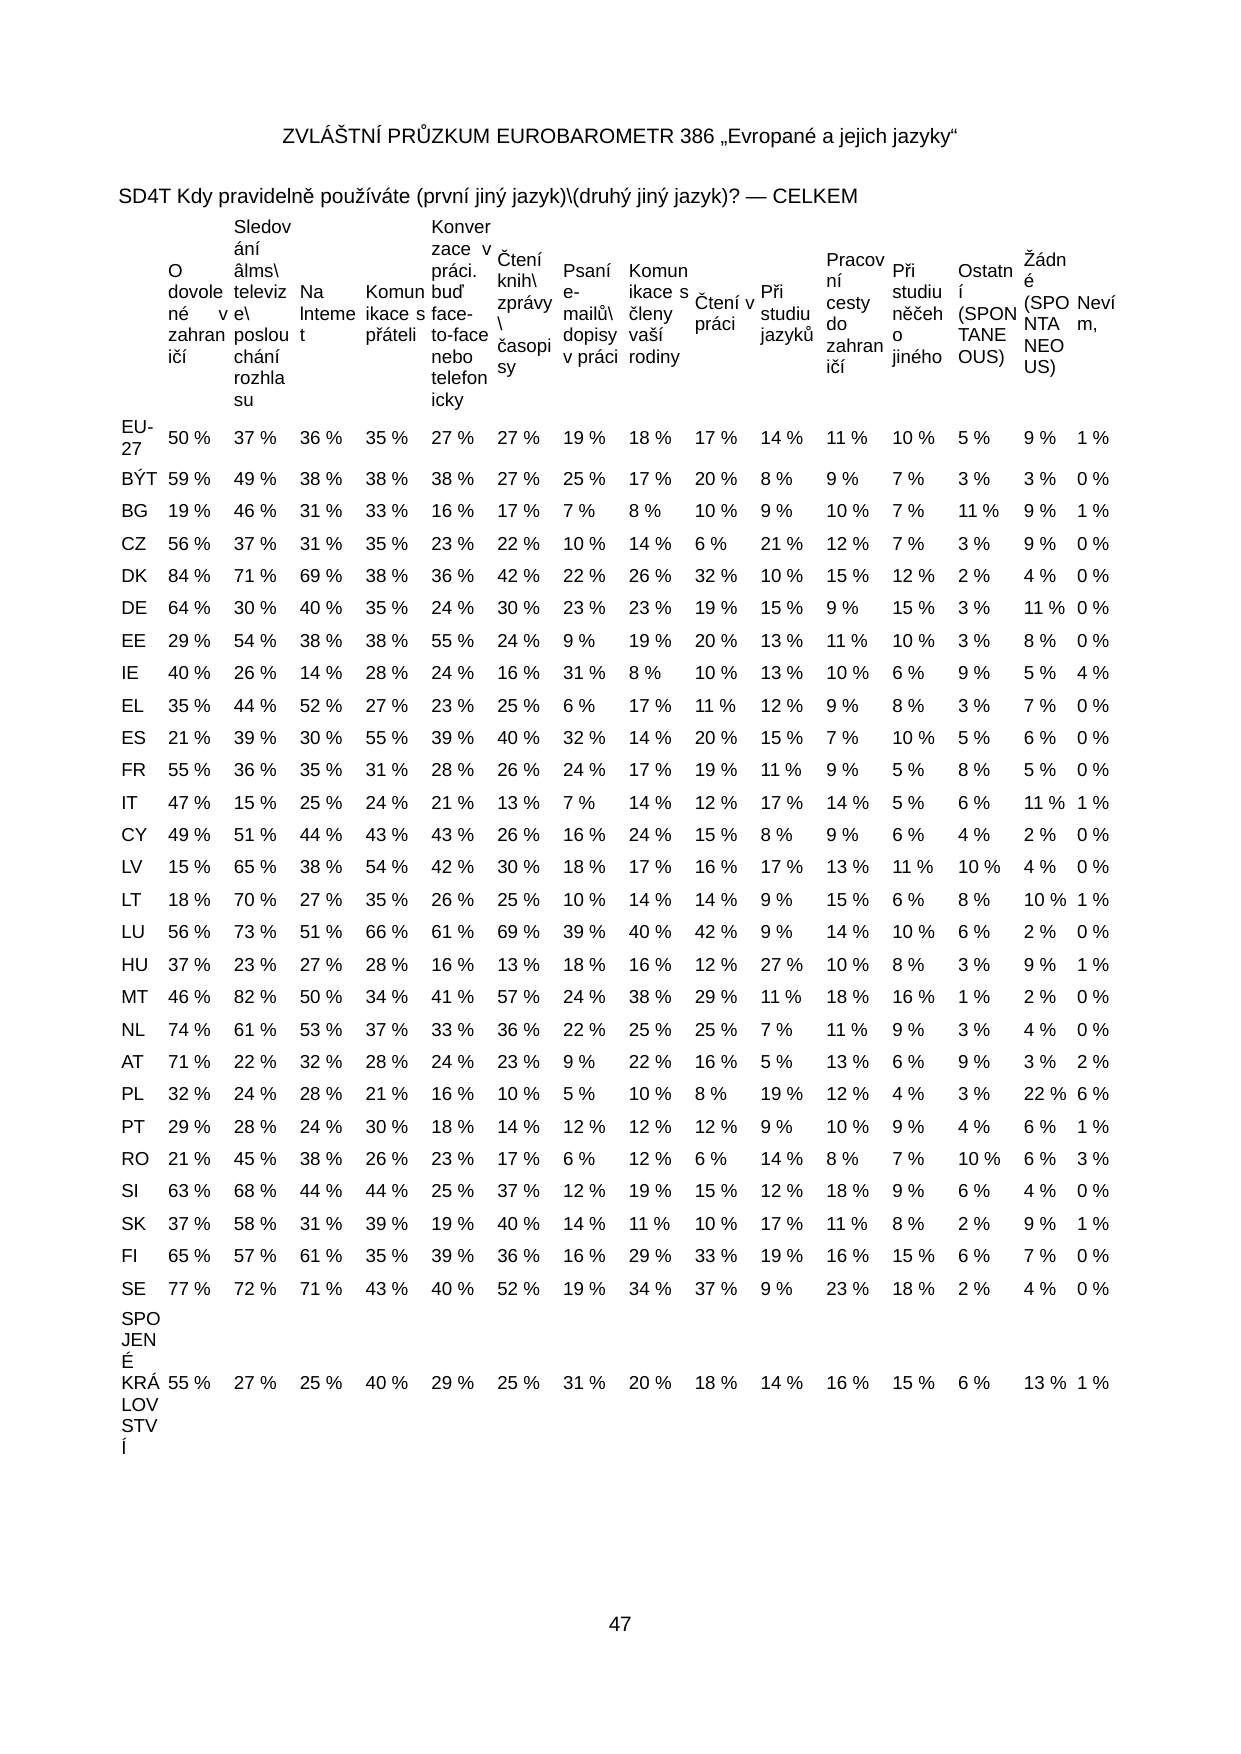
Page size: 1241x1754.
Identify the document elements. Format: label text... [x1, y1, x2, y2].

table_cell IE [118, 657, 165, 689]
table_cell 82 % [231, 981, 297, 1013]
table_cell 31 % [297, 527, 362, 559]
table_cell 11 % [758, 754, 823, 786]
table_cell 14 % [626, 786, 692, 818]
table_cell 24 % [231, 1078, 297, 1110]
table_header Při studiu jazyků [758, 213, 823, 413]
table_cell 16 % [494, 657, 560, 689]
table_cell 27 % [297, 883, 362, 916]
table_cell 11 % [1021, 592, 1074, 624]
table_cell 46 % [231, 495, 297, 527]
table_cell 25 % [297, 1305, 362, 1461]
table_cell 64 % [165, 592, 231, 624]
table_cell 23 % [823, 1272, 889, 1304]
table_header Konverzace v práci. buď face-to-face nebo telefonicky [428, 213, 494, 413]
table_cell 12 % [626, 1143, 692, 1175]
table_cell 0 % [1074, 1175, 1121, 1207]
table_cell 11 % [626, 1207, 692, 1240]
table_cell 0 % [1074, 916, 1121, 948]
table_cell 40 % [428, 1272, 494, 1304]
table_cell 9 % [758, 916, 823, 948]
table_cell 38 % [428, 462, 494, 494]
table_cell 40 % [494, 721, 560, 754]
table_cell 9 % [823, 592, 889, 624]
table_cell 28 % [363, 657, 428, 689]
table_cell 61 % [297, 1240, 362, 1272]
table_cell 49 % [231, 462, 297, 494]
table_cell 12 % [889, 559, 955, 592]
table_cell 29 % [165, 624, 231, 657]
table_cell FR [118, 754, 165, 786]
table_header Nevím, [1074, 213, 1121, 413]
table_cell 12 % [758, 1175, 823, 1207]
table_cell 2 % [955, 1272, 1021, 1304]
table_cell 1 % [1074, 1110, 1121, 1142]
table_cell 14 % [626, 527, 692, 559]
table_cell MT [118, 981, 165, 1013]
table_cell 18 % [889, 1272, 955, 1304]
table_cell 13 % [758, 624, 823, 657]
table_cell 26 % [231, 657, 297, 689]
table_cell 10 % [626, 1078, 692, 1110]
table_cell 17 % [626, 754, 692, 786]
table_cell 15 % [758, 592, 823, 624]
table_cell 14 % [626, 883, 692, 916]
table_cell 15 % [889, 1240, 955, 1272]
table_cell 4 % [955, 819, 1021, 851]
table_cell 9 % [889, 1175, 955, 1207]
table_cell 16 % [626, 948, 692, 981]
table_cell 17 % [758, 786, 823, 818]
table_cell FI [118, 1240, 165, 1272]
table_cell 3 % [1021, 462, 1074, 494]
table_cell 0 % [1074, 592, 1121, 624]
table_cell 18 % [692, 1305, 757, 1461]
table_cell 16 % [428, 1078, 494, 1110]
table_cell 40 % [165, 657, 231, 689]
table_cell 10 % [823, 657, 889, 689]
table_cell 0 % [1074, 981, 1121, 1013]
table_cell 22 % [231, 1045, 297, 1078]
table_header Sledování âlms\ televize\poslouchání rozhlasu [231, 213, 297, 413]
table_cell SK [118, 1207, 165, 1240]
table_cell 12 % [692, 948, 757, 981]
table_cell 6 % [955, 1240, 1021, 1272]
table_cell 11 % [823, 624, 889, 657]
table_cell 28 % [428, 754, 494, 786]
table_cell AT [118, 1045, 165, 1078]
table_cell SI [118, 1175, 165, 1207]
table_cell 3 % [1074, 1143, 1121, 1175]
table_cell 20 % [692, 462, 757, 494]
table_cell 9 % [560, 1045, 626, 1078]
table_cell 30 % [231, 592, 297, 624]
table_cell 26 % [363, 1143, 428, 1175]
table_cell 6 % [889, 883, 955, 916]
table_cell CY [118, 819, 165, 851]
table_cell 5 % [1021, 657, 1074, 689]
table_cell 45 % [231, 1143, 297, 1175]
table_cell 27 % [363, 689, 428, 721]
table_cell 66 % [363, 916, 428, 948]
table_cell 20 % [626, 1305, 692, 1461]
table_cell 10 % [823, 948, 889, 981]
table_cell 28 % [297, 1078, 362, 1110]
table_cell 7 % [889, 527, 955, 559]
table_cell 8 % [889, 1207, 955, 1240]
table_cell 33 % [692, 1240, 757, 1272]
table_cell 10 % [889, 721, 955, 754]
table_cell 47 % [165, 786, 231, 818]
table_cell 0 % [1074, 721, 1121, 754]
table_cell 11 % [758, 981, 823, 1013]
table_cell 34 % [626, 1272, 692, 1304]
table_cell 23 % [428, 527, 494, 559]
table_cell 46 % [165, 981, 231, 1013]
table_cell 51 % [297, 916, 362, 948]
table_cell 11 % [823, 413, 889, 462]
table_cell 28 % [363, 948, 428, 981]
table_cell 17 % [626, 689, 692, 721]
table_cell 38 % [363, 559, 428, 592]
table_cell 24 % [428, 592, 494, 624]
table_cell 37 % [165, 948, 231, 981]
table_cell 39 % [428, 1240, 494, 1272]
table_cell 37 % [165, 1207, 231, 1240]
table_cell 6 % [955, 786, 1021, 818]
table_cell 0 % [1074, 1240, 1121, 1272]
table_cell 9 % [758, 1272, 823, 1304]
table_cell 13 % [758, 657, 823, 689]
table_header Komunikace s členy vaší rodiny [626, 213, 692, 413]
table_cell 5 % [889, 754, 955, 786]
table_cell IT [118, 786, 165, 818]
table_cell 2 % [955, 1207, 1021, 1240]
table_cell 20 % [692, 624, 757, 657]
table_cell 0 % [1074, 624, 1121, 657]
table_cell 44 % [231, 689, 297, 721]
table_cell 73 % [231, 916, 297, 948]
table_cell 9 % [1021, 948, 1074, 981]
table_cell 8 % [1021, 624, 1074, 657]
table_cell 58 % [231, 1207, 297, 1240]
table_cell 16 % [889, 981, 955, 1013]
table_cell 15 % [889, 592, 955, 624]
table_cell 3 % [955, 527, 1021, 559]
table_cell EL [118, 689, 165, 721]
table_cell 12 % [692, 1110, 757, 1142]
table_cell 65 % [165, 1240, 231, 1272]
table_cell 7 % [1021, 689, 1074, 721]
table_cell 8 % [823, 1143, 889, 1175]
table_cell 0 % [1074, 754, 1121, 786]
table_cell 42 % [692, 916, 757, 948]
table_cell 9 % [823, 754, 889, 786]
table_cell 35 % [297, 754, 362, 786]
table_cell 2 % [1074, 1045, 1121, 1078]
table_cell 35 % [363, 592, 428, 624]
table_cell 17 % [626, 851, 692, 883]
table_cell 37 % [231, 413, 297, 462]
table_cell 40 % [494, 1207, 560, 1240]
table_cell 50 % [297, 981, 362, 1013]
table_cell LT [118, 883, 165, 916]
table_cell 4 % [1021, 1272, 1074, 1304]
table_cell 9 % [758, 1110, 823, 1142]
table_cell 74 % [165, 1013, 231, 1045]
table_cell 10 % [889, 624, 955, 657]
table_cell 21 % [758, 527, 823, 559]
table_cell 0 % [1074, 1272, 1121, 1304]
table_header Psaní e-mailů\dopisy v práci [560, 213, 626, 413]
table_cell 21 % [363, 1078, 428, 1110]
table_cell 51 % [231, 819, 297, 851]
table_cell 24 % [428, 1045, 494, 1078]
table_cell 4 % [1021, 559, 1074, 592]
table_cell 36 % [231, 754, 297, 786]
table_cell 30 % [363, 1110, 428, 1142]
table_cell 8 % [626, 495, 692, 527]
table_cell 68 % [231, 1175, 297, 1207]
table_cell 12 % [823, 1078, 889, 1110]
table_cell 0 % [1074, 851, 1121, 883]
table_cell 7 % [889, 1143, 955, 1175]
table_cell 84 % [165, 559, 231, 592]
table_cell 30 % [494, 592, 560, 624]
table_header Komunikace s přáteli [363, 213, 428, 413]
table_cell 7 % [560, 495, 626, 527]
table_cell 17 % [626, 462, 692, 494]
table_cell 35 % [165, 689, 231, 721]
table_cell 7 % [1021, 1240, 1074, 1272]
table_cell 38 % [626, 981, 692, 1013]
table_cell 16 % [428, 495, 494, 527]
table_cell 26 % [494, 754, 560, 786]
table_cell 34 % [363, 981, 428, 1013]
table_cell 9 % [889, 1110, 955, 1142]
table_cell 19 % [428, 1207, 494, 1240]
table_cell 33 % [428, 1013, 494, 1045]
table_cell CZ [118, 527, 165, 559]
table_cell 14 % [823, 786, 889, 818]
table_cell 9 % [955, 657, 1021, 689]
table_cell 35 % [363, 1240, 428, 1272]
table_cell 5 % [955, 413, 1021, 462]
table_cell 29 % [165, 1110, 231, 1142]
table_cell 32 % [692, 559, 757, 592]
table_cell 30 % [297, 721, 362, 754]
table_cell 21 % [428, 786, 494, 818]
table_cell 57 % [231, 1240, 297, 1272]
table_cell 8 % [955, 883, 1021, 916]
table_cell 31 % [363, 754, 428, 786]
text SD4T Kdy pravidelně používáte (první jiný jazyk)\(druhý jiný jazyk)? — CELKEM [118, 183, 1122, 207]
table_cell 33 % [363, 495, 428, 527]
table_cell 7 % [823, 721, 889, 754]
table_cell 77 % [165, 1272, 231, 1304]
table_cell 16 % [823, 1240, 889, 1272]
table_cell 12 % [692, 786, 757, 818]
table_cell 16 % [692, 851, 757, 883]
table_cell 16 % [560, 1240, 626, 1272]
table_cell 59 % [165, 462, 231, 494]
table_cell 1 % [1074, 883, 1121, 916]
table_cell 10 % [1021, 883, 1074, 916]
table_cell 25 % [626, 1013, 692, 1045]
table_cell 40 % [297, 592, 362, 624]
table_cell 30 % [494, 851, 560, 883]
table_cell 23 % [428, 689, 494, 721]
table_cell 29 % [626, 1240, 692, 1272]
table_cell RO [118, 1143, 165, 1175]
table_cell 17 % [494, 495, 560, 527]
table_cell 9 % [758, 883, 823, 916]
table_cell 1 % [955, 981, 1021, 1013]
table_cell 3 % [955, 624, 1021, 657]
table_cell 17 % [692, 413, 757, 462]
table_cell HU [118, 948, 165, 981]
table_cell 19 % [758, 1078, 823, 1110]
table_cell 37 % [494, 1175, 560, 1207]
table_cell 39 % [363, 1207, 428, 1240]
table_cell 37 % [231, 527, 297, 559]
table_cell 10 % [560, 883, 626, 916]
table_cell 23 % [494, 1045, 560, 1078]
table_cell 10 % [955, 851, 1021, 883]
table_cell 2 % [955, 559, 1021, 592]
table_cell 25 % [297, 786, 362, 818]
table_cell 11 % [823, 1013, 889, 1045]
table_cell 18 % [428, 1110, 494, 1142]
table_cell 9 % [758, 495, 823, 527]
table_cell 24 % [297, 1110, 362, 1142]
table_cell 4 % [1021, 1013, 1074, 1045]
table_cell 32 % [297, 1045, 362, 1078]
table_cell 31 % [297, 495, 362, 527]
table_cell 7 % [560, 786, 626, 818]
table_cell 43 % [363, 819, 428, 851]
table_cell 0 % [1074, 819, 1121, 851]
table_header Při studiu něčeho jiného [889, 213, 955, 413]
table_cell 9 % [823, 819, 889, 851]
table_cell 35 % [363, 883, 428, 916]
table_cell 19 % [626, 1175, 692, 1207]
table_cell 9 % [1021, 1207, 1074, 1240]
table_cell 6 % [955, 1175, 1021, 1207]
table_cell 29 % [428, 1305, 494, 1461]
table_cell 35 % [363, 413, 428, 462]
table_cell 31 % [560, 1305, 626, 1461]
table_cell 15 % [823, 559, 889, 592]
table_cell 23 % [626, 592, 692, 624]
table_cell 12 % [823, 527, 889, 559]
table_cell 27 % [758, 948, 823, 981]
table_cell 43 % [428, 819, 494, 851]
table_cell 8 % [758, 462, 823, 494]
table_header Na lntemet [297, 213, 362, 413]
table_cell 9 % [1021, 413, 1074, 462]
table_cell 4 % [955, 1110, 1021, 1142]
table_cell 19 % [165, 495, 231, 527]
table_cell 71 % [165, 1045, 231, 1078]
table_cell 16 % [692, 1045, 757, 1078]
table_cell 71 % [297, 1272, 362, 1304]
table_cell 14 % [758, 1305, 823, 1461]
table_cell 18 % [823, 981, 889, 1013]
table_cell 0 % [1074, 689, 1121, 721]
table_cell 39 % [560, 916, 626, 948]
table_cell 10 % [889, 413, 955, 462]
table_cell BÝT [118, 462, 165, 494]
table_cell 25 % [428, 1175, 494, 1207]
table_cell 9 % [823, 689, 889, 721]
table_cell 12 % [560, 1110, 626, 1142]
table_cell 27 % [428, 413, 494, 462]
table_cell 14 % [692, 883, 757, 916]
table_cell SPOJENÉ KRÁLOVSTVÍ [118, 1305, 165, 1461]
table_cell 6 % [560, 689, 626, 721]
table_cell 42 % [494, 559, 560, 592]
table_cell 31 % [560, 657, 626, 689]
table_cell 14 % [758, 413, 823, 462]
table_cell 17 % [758, 1207, 823, 1240]
table_cell 6 % [955, 916, 1021, 948]
table_cell 10 % [955, 1143, 1021, 1175]
table_cell 32 % [165, 1078, 231, 1110]
table_cell 2 % [1021, 819, 1074, 851]
table_cell 1 % [1074, 1305, 1121, 1461]
table_cell 16 % [428, 948, 494, 981]
table_cell 37 % [363, 1013, 428, 1045]
table_cell 1 % [1074, 786, 1121, 818]
table_cell 26 % [428, 883, 494, 916]
table_cell 19 % [692, 754, 757, 786]
table_cell 17 % [758, 851, 823, 883]
table_cell 65 % [231, 851, 297, 883]
table_cell 10 % [560, 527, 626, 559]
table_cell 27 % [494, 413, 560, 462]
table_cell 18 % [560, 948, 626, 981]
table_cell 8 % [758, 819, 823, 851]
table_cell 11 % [1021, 786, 1074, 818]
table_cell 15 % [692, 819, 757, 851]
table_cell 21 % [165, 721, 231, 754]
table_cell 0 % [1074, 559, 1121, 592]
table_cell 11 % [889, 851, 955, 883]
table_cell DK [118, 559, 165, 592]
table_cell DE [118, 592, 165, 624]
table_cell 22 % [560, 559, 626, 592]
table_cell 8 % [692, 1078, 757, 1110]
table_cell 3 % [955, 1013, 1021, 1045]
table_cell 72 % [231, 1272, 297, 1304]
table_cell 12 % [560, 1175, 626, 1207]
table_cell 13 % [494, 948, 560, 981]
table_cell 53 % [297, 1013, 362, 1045]
table_cell 0 % [1074, 527, 1121, 559]
table_cell 16 % [823, 1305, 889, 1461]
table_cell 55 % [428, 624, 494, 657]
table_cell 41 % [428, 981, 494, 1013]
table_cell 38 % [363, 624, 428, 657]
table_cell 21 % [165, 1143, 231, 1175]
table_cell 6 % [692, 527, 757, 559]
table_cell 55 % [165, 1305, 231, 1461]
table_cell 25 % [494, 883, 560, 916]
table_cell 26 % [494, 819, 560, 851]
table_cell 39 % [428, 721, 494, 754]
table_cell 5 % [955, 721, 1021, 754]
table_header Čtení knih\zprávy\časopisy [494, 213, 560, 413]
table_cell 23 % [560, 592, 626, 624]
table_cell 11 % [955, 495, 1021, 527]
table_cell 25 % [560, 462, 626, 494]
table_cell 54 % [231, 624, 297, 657]
table_cell 40 % [363, 1305, 428, 1461]
table_cell 4 % [1021, 1175, 1074, 1207]
table_cell 61 % [428, 916, 494, 948]
table_cell 57 % [494, 981, 560, 1013]
table_cell 19 % [560, 413, 626, 462]
table_cell 1 % [1074, 948, 1121, 981]
table_cell 6 % [560, 1143, 626, 1175]
table_cell 6 % [889, 657, 955, 689]
table_cell 15 % [165, 851, 231, 883]
table_cell 38 % [297, 851, 362, 883]
table_cell 5 % [758, 1045, 823, 1078]
table_cell 22 % [1021, 1078, 1074, 1110]
table_cell 35 % [363, 527, 428, 559]
table_cell PL [118, 1078, 165, 1110]
table_header Žádné (SPONTANEOUS) [1021, 213, 1074, 413]
table_cell 36 % [494, 1240, 560, 1272]
table_cell 19 % [758, 1240, 823, 1272]
table_cell 24 % [363, 786, 428, 818]
table_cell 14 % [758, 1143, 823, 1175]
table_cell 9 % [1021, 495, 1074, 527]
table_cell 42 % [428, 851, 494, 883]
table_cell 55 % [165, 754, 231, 786]
table_cell 14 % [297, 657, 362, 689]
table_cell 9 % [823, 462, 889, 494]
table_header Ostatní (SPONTANEOUS) [955, 213, 1021, 413]
table_cell 25 % [494, 1305, 560, 1461]
table_cell 13 % [823, 851, 889, 883]
table_header Čtení v práci [692, 213, 757, 413]
table_cell 19 % [626, 624, 692, 657]
table_cell 7 % [889, 495, 955, 527]
table_cell 23 % [231, 948, 297, 981]
table_cell 6 % [889, 1045, 955, 1078]
table_cell 9 % [955, 1045, 1021, 1078]
table_cell 38 % [363, 462, 428, 494]
table_cell EU-27 [118, 413, 165, 462]
table_cell 15 % [692, 1175, 757, 1207]
table_cell 6 % [1021, 1110, 1074, 1142]
table_cell 11 % [692, 689, 757, 721]
table_cell 3 % [955, 462, 1021, 494]
table_cell 25 % [494, 689, 560, 721]
table_cell 40 % [626, 916, 692, 948]
table_cell 44 % [363, 1175, 428, 1207]
table_cell 1 % [1074, 413, 1121, 462]
table_cell 11 % [823, 1207, 889, 1240]
table_cell 10 % [758, 559, 823, 592]
table_cell 13 % [1021, 1305, 1074, 1461]
table_cell 15 % [889, 1305, 955, 1461]
table_cell 7 % [758, 1013, 823, 1045]
table_cell 5 % [1021, 754, 1074, 786]
table_cell 8 % [955, 754, 1021, 786]
table_header Pracovní cesty do zahraničí [823, 213, 889, 413]
table_cell 4 % [1021, 851, 1074, 883]
table_cell 38 % [297, 624, 362, 657]
table_cell 25 % [692, 1013, 757, 1045]
table_cell 22 % [560, 1013, 626, 1045]
table_cell NL [118, 1013, 165, 1045]
table_cell 8 % [889, 948, 955, 981]
table_cell 31 % [297, 1207, 362, 1240]
table_cell 6 % [955, 1305, 1021, 1461]
table_cell 15 % [823, 883, 889, 916]
table_cell 1 % [1074, 1207, 1121, 1240]
table_cell 29 % [692, 981, 757, 1013]
table_cell 17 % [494, 1143, 560, 1175]
table_cell 18 % [165, 883, 231, 916]
table_cell 52 % [494, 1272, 560, 1304]
table_cell 27 % [231, 1305, 297, 1461]
table_cell 9 % [889, 1013, 955, 1045]
table_cell 22 % [626, 1045, 692, 1078]
table_cell 24 % [560, 754, 626, 786]
table_cell 9 % [1021, 527, 1074, 559]
table_cell 43 % [363, 1272, 428, 1304]
table_cell 38 % [297, 1143, 362, 1175]
table_cell 71 % [231, 559, 297, 592]
table_cell 2 % [1021, 981, 1074, 1013]
table_cell 14 % [560, 1207, 626, 1240]
table_cell 70 % [231, 883, 297, 916]
table_cell 44 % [297, 819, 362, 851]
table_cell 55 % [363, 721, 428, 754]
table_cell 36 % [428, 559, 494, 592]
table_cell 10 % [692, 495, 757, 527]
table_cell 18 % [823, 1175, 889, 1207]
table_cell 38 % [297, 462, 362, 494]
table_cell 10 % [692, 657, 757, 689]
table_cell LV [118, 851, 165, 883]
table_cell 3 % [955, 592, 1021, 624]
table_cell 69 % [297, 559, 362, 592]
table_cell 4 % [1074, 657, 1121, 689]
table_cell 27 % [494, 462, 560, 494]
table_header O dovolené v zahraničí [165, 213, 231, 413]
table_cell 54 % [363, 851, 428, 883]
table_cell 19 % [692, 592, 757, 624]
table_cell 24 % [428, 657, 494, 689]
table_cell PT [118, 1110, 165, 1142]
table_cell 6 % [1074, 1078, 1121, 1110]
table_cell 18 % [560, 851, 626, 883]
table_cell 5 % [560, 1078, 626, 1110]
table_cell 5 % [889, 786, 955, 818]
table_cell 32 % [560, 721, 626, 754]
table_cell 3 % [1021, 1045, 1074, 1078]
table_cell 56 % [165, 916, 231, 948]
table_cell 13 % [823, 1045, 889, 1078]
table_cell 6 % [692, 1143, 757, 1175]
table_cell LU [118, 916, 165, 948]
table_cell 24 % [494, 624, 560, 657]
table_cell 15 % [758, 721, 823, 754]
table_cell 28 % [231, 1110, 297, 1142]
table_cell 15 % [231, 786, 297, 818]
table_cell 8 % [626, 657, 692, 689]
table_cell 7 % [889, 462, 955, 494]
table_cell 23 % [428, 1143, 494, 1175]
table_cell 27 % [297, 948, 362, 981]
table_cell EE [118, 624, 165, 657]
table_cell 9 % [560, 624, 626, 657]
table_cell 28 % [363, 1045, 428, 1078]
table_cell 12 % [626, 1110, 692, 1142]
table_cell 1 % [1074, 495, 1121, 527]
table_cell 19 % [560, 1272, 626, 1304]
table_cell 14 % [823, 916, 889, 948]
table_cell 0 % [1074, 1013, 1121, 1045]
table_cell 3 % [955, 689, 1021, 721]
table_cell ES [118, 721, 165, 754]
table_cell 2 % [1021, 916, 1074, 948]
table_cell 6 % [889, 819, 955, 851]
table_cell 20 % [692, 721, 757, 754]
table_cell BG [118, 495, 165, 527]
table_cell 6 % [1021, 1143, 1074, 1175]
table_cell 63 % [165, 1175, 231, 1207]
table_cell 49 % [165, 819, 231, 851]
table_cell 10 % [823, 1110, 889, 1142]
table_cell 22 % [494, 527, 560, 559]
table_cell 37 % [692, 1272, 757, 1304]
table_cell 36 % [494, 1013, 560, 1045]
table_cell 18 % [626, 413, 692, 462]
table_cell 6 % [1021, 721, 1074, 754]
table_cell 14 % [626, 721, 692, 754]
table_cell 50 % [165, 413, 231, 462]
table_cell 36 % [297, 413, 362, 462]
table_cell 24 % [626, 819, 692, 851]
table_cell 14 % [494, 1110, 560, 1142]
table_cell SE [118, 1272, 165, 1304]
table_cell 24 % [560, 981, 626, 1013]
table_cell 8 % [889, 689, 955, 721]
table_cell 0 % [1074, 462, 1121, 494]
table_cell 69 % [494, 916, 560, 948]
table_cell 10 % [823, 495, 889, 527]
table_cell 4 % [889, 1078, 955, 1110]
table_header [118, 213, 165, 413]
table_cell 44 % [297, 1175, 362, 1207]
table_cell 10 % [494, 1078, 560, 1110]
table_cell 16 % [560, 819, 626, 851]
table_cell 10 % [889, 916, 955, 948]
table_cell 3 % [955, 1078, 1021, 1110]
table_cell 52 % [297, 689, 362, 721]
table_cell 3 % [955, 948, 1021, 981]
table_cell 13 % [494, 786, 560, 818]
table_cell 61 % [231, 1013, 297, 1045]
table_cell 56 % [165, 527, 231, 559]
table_cell 39 % [231, 721, 297, 754]
table_cell 26 % [626, 559, 692, 592]
table_cell 12 % [758, 689, 823, 721]
table_cell 10 % [692, 1207, 757, 1240]
